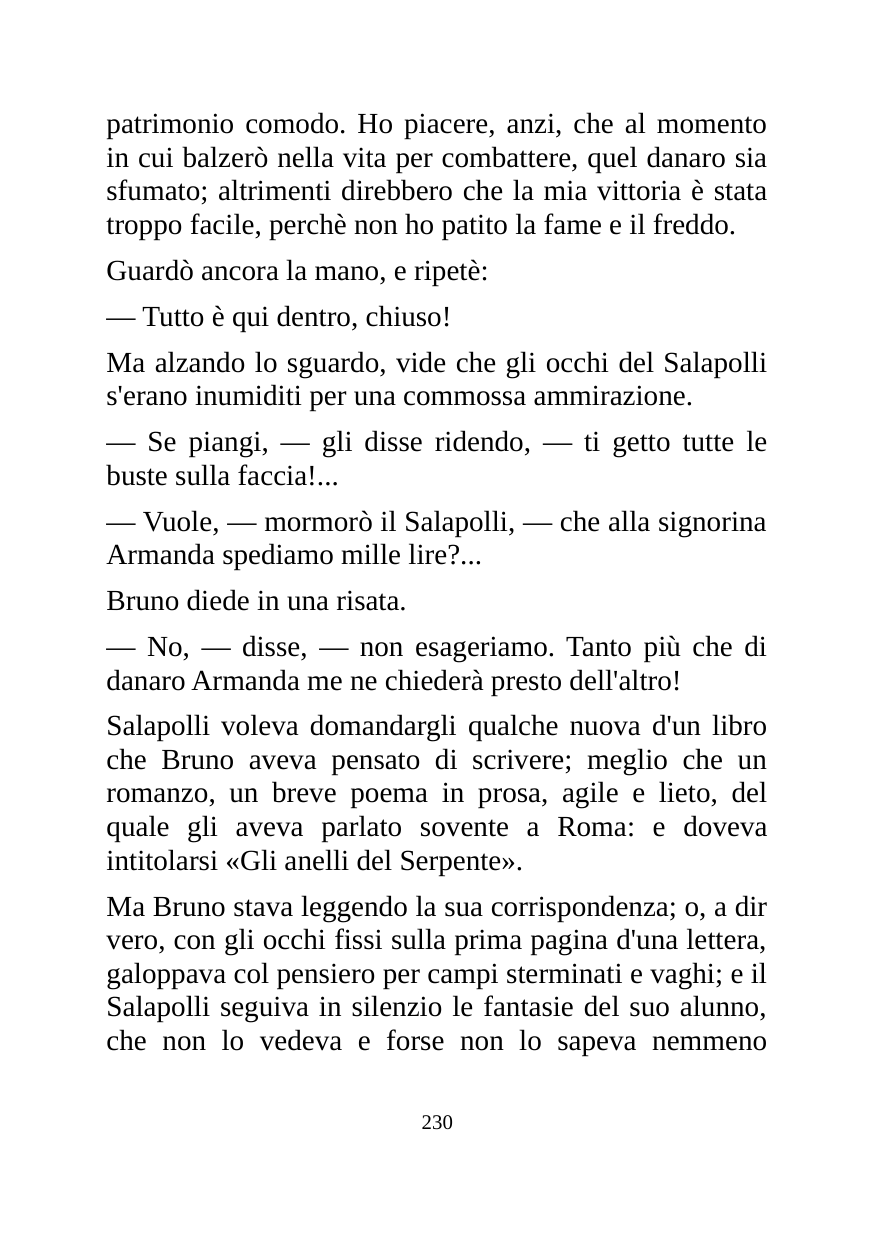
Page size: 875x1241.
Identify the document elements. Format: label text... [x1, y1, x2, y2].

text Ma Bruno stava leggendo la sua corrispondenza; o, a dir vero, con gli occhi fissi sulla prima pagina d'una lettera, galoppava col pensiero per campi sterminati e vaghi; e il Salapolli seguiva in silenzio le fantasie del suo alunno, che non lo vedeva e forse non lo sapeva nemmeno [106, 889, 768, 1056]
text Bruno diede in una risata. [106, 583, 768, 617]
text — Tutto è qui dentro, chiuso! [106, 299, 768, 332]
text — Se piangi, — gli disse ridendo, — ti getto tutte le buste sulla faccia!... [106, 424, 768, 491]
text — Vuole, — mormorò il Salapolli, — che alla signorina Armanda spediamo mille lire?... [106, 504, 768, 571]
text Salapolli voleva domandargli qualche nuova d'un libro che Bruno aveva pensato di scrivere; meglio che un romanzo, un breve poema in prosa, agile e lieto, del quale gli aveva parlato sovente a Roma: e doveva intitolarsi «Gli anelli del Serpente». [106, 708, 768, 876]
text Ma alzando lo sguardo, vide che gli occhi del Salapolli s'erano inumiditi per una commossa ammirazione. [106, 345, 768, 412]
text — No, — disse, — non esageriamo. Tanto più che di danaro Armanda me ne chiederà presto dell'altro! [106, 629, 768, 696]
text Guardò ancora la mano, e ripetè: [106, 253, 768, 286]
text patrimonio comodo. Ho piacere, anzi, che al momento in cui balzerò nella vita per combattere, quel danaro sia sfumato; altrimenti direbbero che la mia vittoria è stata troppo facile, perchè non ho patito la fame e il freddo. [106, 106, 768, 240]
